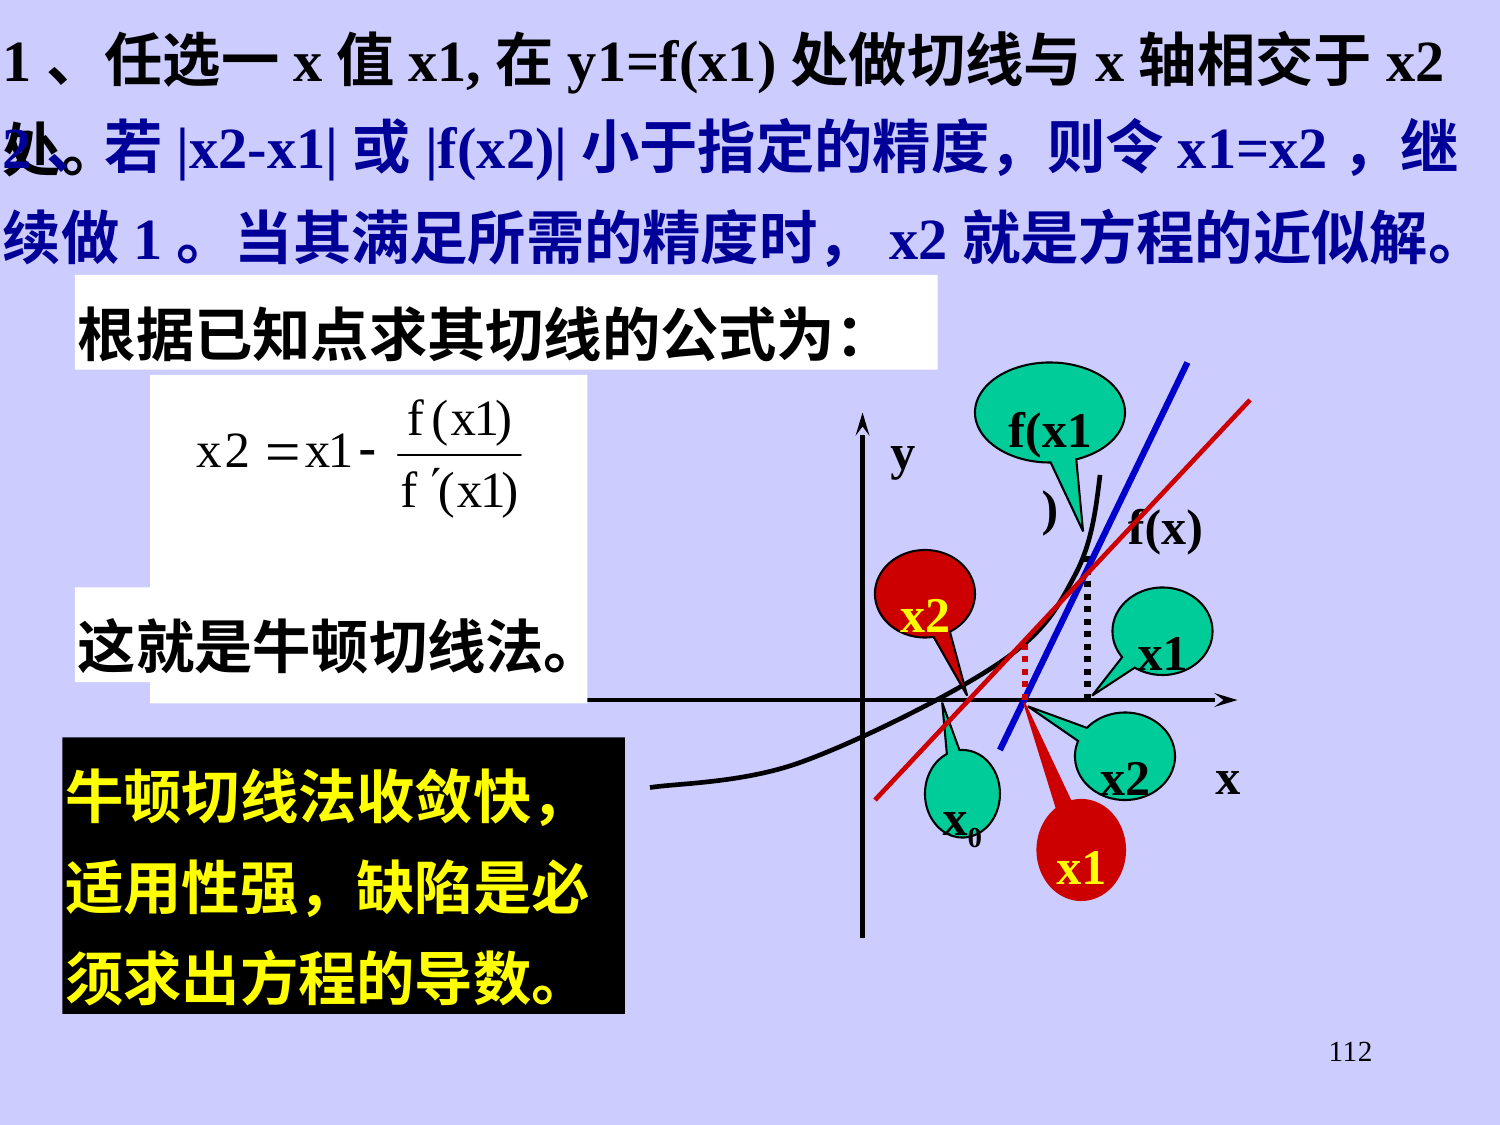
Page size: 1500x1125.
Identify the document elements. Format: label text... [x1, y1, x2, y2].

text_box x0 [924, 724, 1000, 838]
text_box [150, 374, 588, 704]
text_box x2 [1027, 706, 1176, 801]
chart [187, 387, 531, 528]
text_box [1074, 1025, 1388, 1101]
text_box f(x1) [975, 362, 1126, 532]
text_box x2 [874, 549, 976, 696]
text_box f(x) [1124, 474, 1238, 557]
text_box x0 [942, 702, 948, 723]
text_box f(x) [1124, 474, 1176, 529]
text_box x1 [1024, 702, 1126, 901]
text_box 1、任选一x值x1,在y1=f(x1)处做切线与x轴相交于x2处。 [0, 0, 1500, 87]
text_box x1 [1092, 587, 1213, 696]
text_box 牛顿切线法收敛快，适用性强，缺陷是必须求出方程的导数。 [62, 737, 625, 1014]
text_box 2、若|x2-x1|或|f(x2)|小于指定的精度，则令x1=x2，继续做1。当其满足所需的精度时，x2就是方程的近似解。 [0, 87, 1500, 274]
text_box x [1212, 724, 1338, 807]
text_box 这就是牛顿切线法。 [74, 587, 576, 683]
text_box y [887, 399, 1013, 482]
text_box 根据已知点求其切线的公式为： [74, 274, 938, 370]
